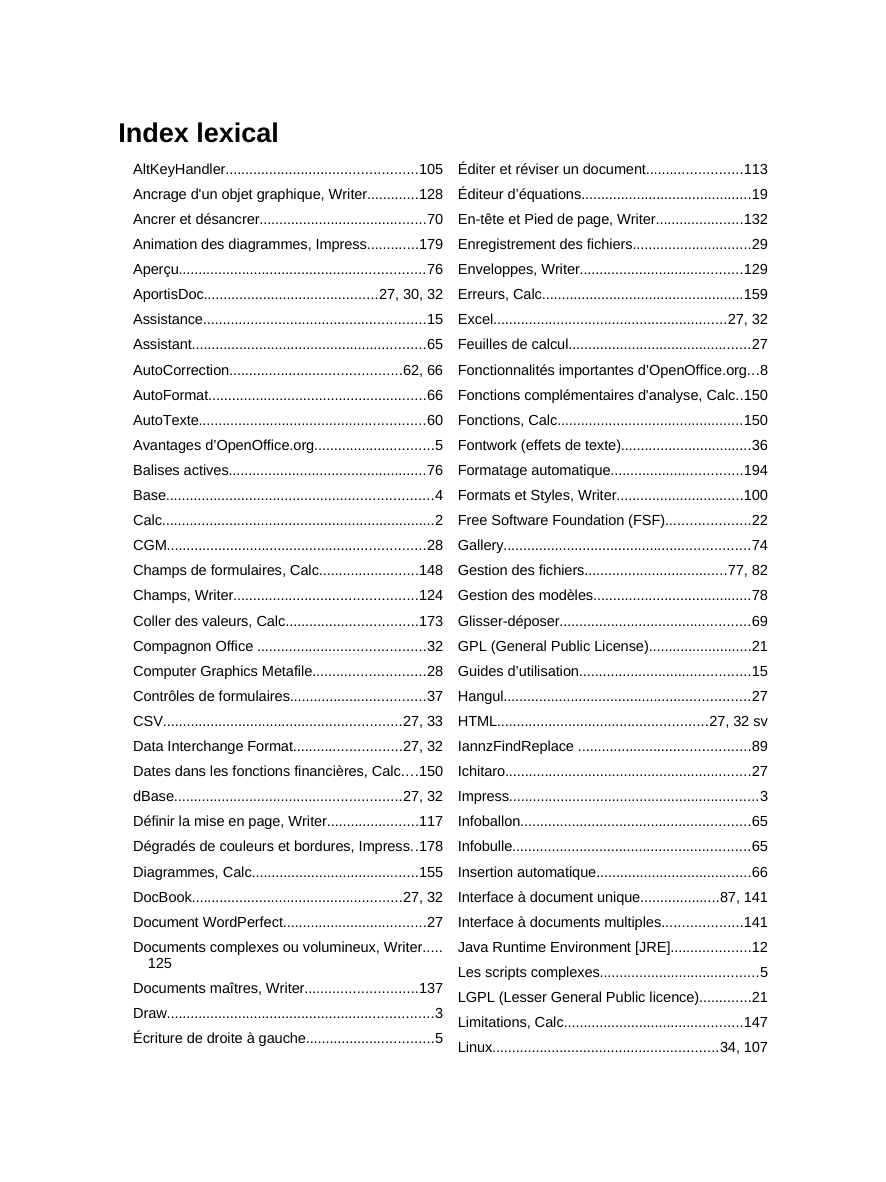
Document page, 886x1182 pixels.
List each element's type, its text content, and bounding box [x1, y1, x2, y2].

text Glisser-déposer 69 [458, 613, 768, 629]
text Fonctions, Calc 150 [458, 412, 768, 428]
text Data Interchange Format 27, 32 [133, 738, 443, 754]
text IannzFindReplace 89 [458, 738, 768, 754]
text Interface à documents multiples 141 [458, 914, 768, 930]
text Animation des diagrammes, Impress 179 [133, 236, 443, 252]
text Infoballon 65 [458, 813, 768, 830]
text Interface à document unique 87, 141 [458, 889, 768, 905]
text AutoFormat 66 [133, 387, 443, 403]
text GPL (General Public License) 21 [458, 638, 768, 654]
text Gestion des modèles 78 [458, 588, 768, 604]
text Enveloppes, Writer 129 [458, 261, 768, 277]
text Aperçu 76 [133, 261, 443, 277]
text Écriture de droite à gauche 5 [133, 1031, 443, 1047]
text Free Software Foundation (FSF) 22 [458, 512, 768, 528]
text Insertion automatique 66 [458, 864, 768, 880]
text AportisDoc 27, 30, 32 [133, 286, 443, 303]
text Dates dans les fonctions financières, Calc 150 [133, 763, 443, 779]
text Feuilles de calcul 27 [458, 337, 768, 353]
text AutoTexte 60 [133, 412, 443, 428]
text Infobulle 65 [458, 839, 768, 855]
text Avantages d’OpenOffice.org 5 [133, 437, 443, 453]
text Gallery 74 [458, 537, 768, 554]
text Guides d’utilisation 15 [458, 663, 768, 679]
text Éditer et réviser un document 113 [458, 161, 768, 177]
text LGPL (Lesser General Public licence) 21 [458, 989, 768, 1006]
text Limitations, Calc 147 [458, 1014, 768, 1031]
text Contrôles de formulaires 37 [133, 688, 443, 704]
text Document WordPerfect 27 [133, 914, 443, 930]
text Hangul 27 [458, 688, 768, 704]
text Éditeur d’équations 19 [458, 186, 768, 202]
text Les scripts complexes 5 [458, 964, 768, 980]
text Excel 27, 32 [458, 311, 768, 328]
text Formats et Styles, Writer 100 [458, 487, 768, 503]
text Fontwork (effets de texte) 36 [458, 437, 768, 453]
text Calc 2 [133, 512, 443, 528]
text CGM 28 [133, 537, 443, 554]
text Fonctionnalités importantes d’OpenOffice.org 8 [458, 362, 768, 378]
text Coller des valeurs, Calc 173 [133, 613, 443, 629]
text Ancrer et désancrer 70 [133, 211, 443, 227]
text Documents maîtres, Writer 137 [133, 980, 443, 997]
text Erreurs, Calc 159 [458, 286, 768, 303]
text Formatage automatique 194 [458, 462, 768, 478]
text Champs, Writer 124 [133, 588, 443, 604]
text Assistant 65 [133, 337, 443, 353]
text AltKeyHandler 105 [133, 161, 443, 177]
text Gestion des fichiers 77, 82 [458, 562, 768, 579]
text Java Runtime Environment [JRE] 12 [458, 939, 768, 955]
text Compagnon Office 32 [133, 638, 443, 654]
text Ichitaro 27 [458, 763, 768, 779]
text Dégradés de couleurs et bordures, Impress 178 [133, 839, 443, 855]
text Draw 3 [133, 1006, 443, 1022]
text Diagrammes, Calc 155 [133, 864, 443, 880]
text Ancrage d'un objet graphique, Writer 128 [133, 186, 443, 202]
text Balises actives 76 [133, 462, 443, 478]
text AutoCorrection 62, 66 [133, 362, 443, 378]
text CSV 27, 33 [133, 713, 443, 729]
text DocBook 27, 32 [133, 889, 443, 905]
text HTML 27, 32 sv [458, 713, 768, 729]
subtitle Index lexical [118, 118, 768, 148]
text Assistance 15 [133, 311, 443, 328]
text Base 4 [133, 487, 443, 503]
text Définir la mise en page, Writer 117 [133, 813, 443, 830]
text En-tête et Pied de page, Writer 132 [458, 211, 768, 227]
text Impress 3 [458, 788, 768, 805]
text Fonctions complémentaires d'analyse, Calc 150 [458, 387, 768, 403]
text Documents complexes ou volumineux, Writer 125 [133, 939, 443, 972]
text Computer Graphics Metafile 28 [133, 663, 443, 679]
text dBase 27, 32 [133, 788, 443, 805]
text Enregistrement des fichiers 29 [458, 236, 768, 252]
text Champs de formulaires, Calc 148 [133, 562, 443, 579]
text Linux 34, 107 [458, 1039, 768, 1056]
